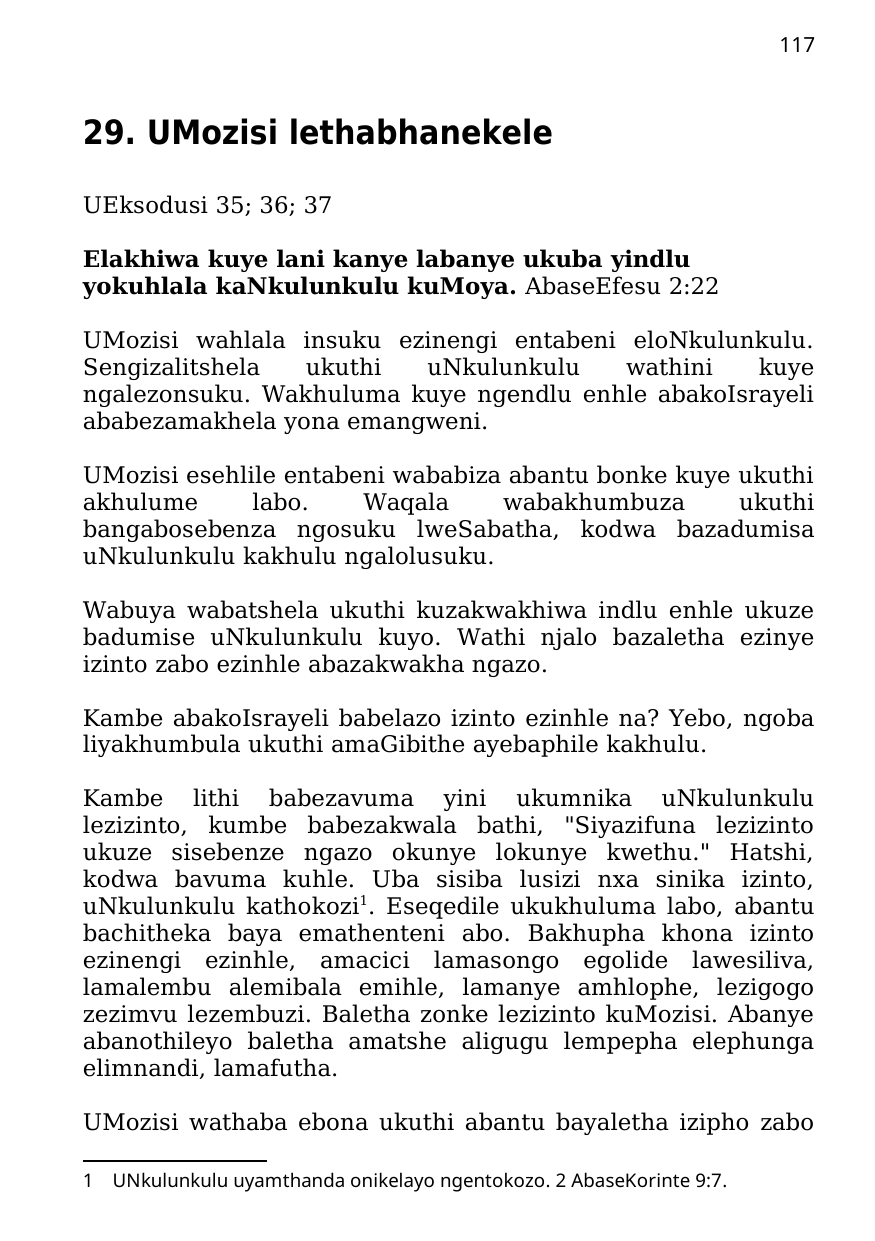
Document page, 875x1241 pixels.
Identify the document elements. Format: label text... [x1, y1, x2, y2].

text UNkulunkulu uyamthanda onikelayo ngentokozo. 2 AbaseKorinte 9:7. [83, 1167, 815, 1193]
text Kambe lithi babezavuma yini ukumnika uNkulunkulu lezizinto, kumbe babezakwala bathi, "Siyazifuna lezizinto ukuze sisebenze ngazo okunye lokunye kwethu." Hatshi, kodwa bavuma kuhle. Uba sisiba lusizi nxa sinika izinto, uNkulunkulu kathokozi. Eseqedile ukukhuluma labo, abantu bachitheka baya emathenteni abo. Bakhupha khona izinto ezinengi ezinhle, amacici lamasongo egolide lawesiliva, lamalembu alemibala emihle, lamanye amhlophe, lezigogo zezimvu lezembuzi. Baletha zonke lezizinto kuMozisi. Abanye abanothileyo baletha amatshe aligugu lempepha elephunga elimnandi, lamafutha. [83, 785, 815, 1082]
text UMozisi wahlala insuku ezinengi entabeni eloNkulunkulu. Sengizalitshela ukuthi uNkulunkulu wathini kuye ngalezonsuku. Wakhuluma kuye ngendlu enhle abakoIsrayeli ababezamakhela yona emangweni. [83, 327, 815, 435]
subtitle 29. UMozisi lethabhanekele [83, 113, 815, 152]
text Wabuya wabatshela ukuthi kuzakwakhiwa indlu enhle ukuze badumise uNkulunkulu kuyo. Wathi njalo bazaletha ezinye izinto zabo ezinhle abazakwakha ngazo. [83, 597, 815, 677]
text Elakhiwa kuye lani kanye labanye ukuba yindlu yokuhlala kaNkulunkulu kuMoya. AbaseEfesu 2:22 [83, 246, 815, 300]
text UEksodusi 35; 36; 37 [83, 192, 815, 219]
text UMozisi wathaba ebona ukuthi abantu bayaletha izipho zabo [83, 1109, 815, 1136]
text UMozisi esehlile entabeni wababiza abantu bonke kuye ukuthi akhulume labo. Waqala wabakhumbuza ukuthi bangabosebenza ngosuku lweSabatha, kodwa bazadumisa uNkulunkulu kakhulu ngalolusuku. [83, 462, 815, 569]
text Kambe abakoIsrayeli babelazo izinto ezinhle na? Yebo, ngoba liyakhumbula ukuthi amaGibithe ayebaphile kakhulu. [83, 704, 815, 758]
